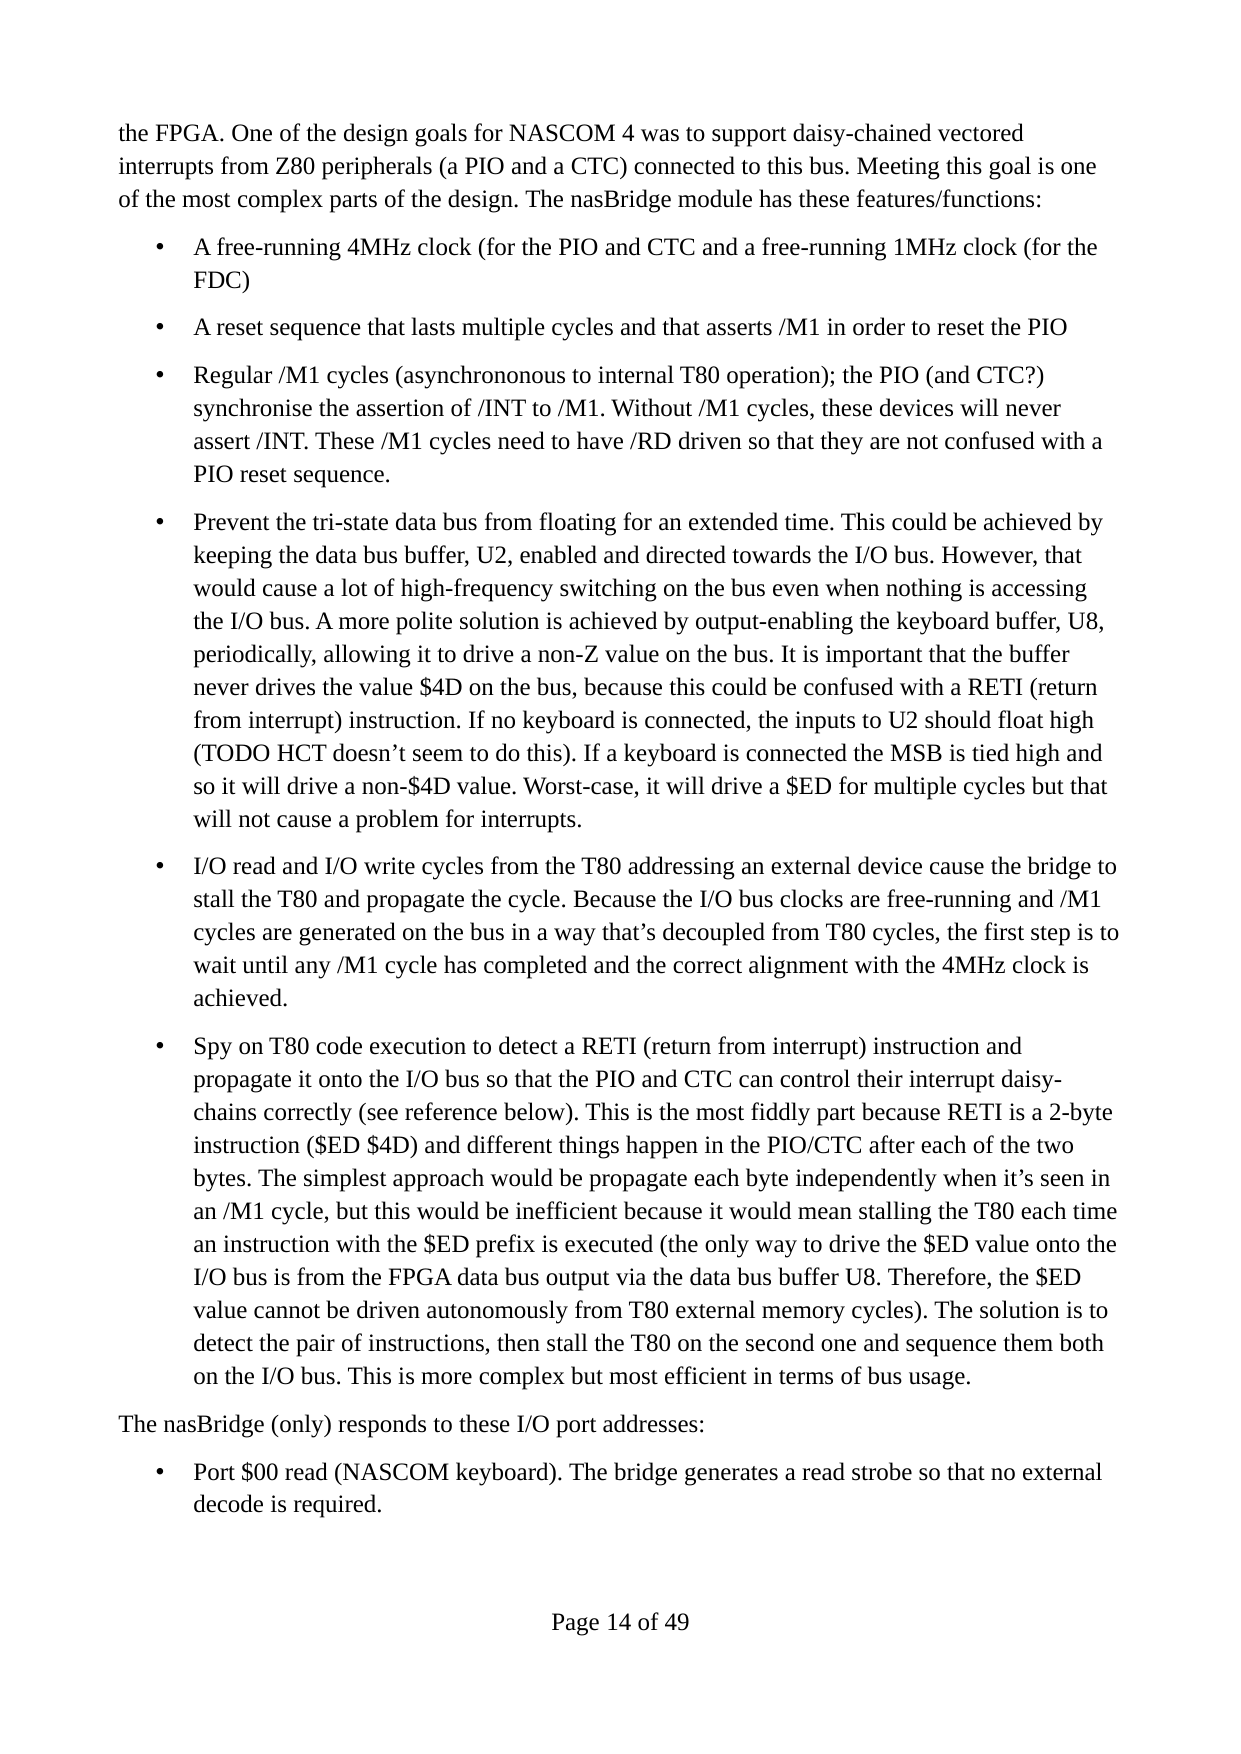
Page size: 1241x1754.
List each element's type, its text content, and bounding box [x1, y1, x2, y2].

list Regular /M1 cycles (asynchrononous to internal T80 operation); the PIO (and CTC?) synchronise the assertion of /INT to /M1. Without /M1 cycles, these devices will never assert /INT. These /M1 cycles need to have /RD driven so that they are not confused with a PIO reset sequence. [156, 360, 1122, 488]
list Spy on T80 code execution to detect a RETI (return from interrupt) instruction and propagate it onto the I/O bus so that the PIO and CTC can control their interrupt daisy-chains correctly (see reference below). This is the most fiddly part because RETI is a 2-byte instruction ($ED $4D) and different things happen in the PIO/CTC after each of the two bytes. The simplest approach would be propagate each byte independently when it’s seen in an /M1 cycle, but this would be inefficient because it would mean stalling the T80 each time an instruction with the $ED prefix is executed (the only way to drive the $ED value onto the I/O bus is from the FPGA data bus output via the data bus buffer U8. Therefore, the $ED value cannot be driven autonomously from T80 external memory cycles). The solution is to detect the pair of instructions, then stall the T80 on the second one and sequence them both on the I/O bus. This is more complex but most efficient in terms of bus usage. [156, 1031, 1122, 1390]
text The nasBridge (only) responds to these I/O port addresses: [118, 1409, 1122, 1438]
list A reset sequence that lasts multiple cycles and that asserts /M1 in order to reset the PIO [156, 312, 1122, 341]
text the FPGA. One of the design goals for NASCOM 4 was to support daisy-chained vectored interrupts from Z80 peripherals (a PIO and a CTC) connected to this bus. Meeting this goal is one of the most complex parts of the design. The nasBridge module has these features/functions: [118, 118, 1122, 213]
list A free-running 4MHz clock (for the PIO and CTC and a free-running 1MHz clock (for the FDC) [156, 232, 1122, 293]
list I/O read and I/O write cycles from the T80 addressing an external device cause the bridge to stall the T80 and propagate the cycle. Because the I/O bus clocks are free-running and /M1 cycles are generated on the bus in a way that’s decoupled from T80 cycles, the first step is to wait until any /M1 cycle has completed and the correct alignment with the 4MHz clock is achieved. [156, 851, 1122, 1012]
list Prevent the tri-state data bus from floating for an extended time. This could be achieved by keeping the data bus buffer, U2, enabled and directed towards the I/O bus. However, that would cause a lot of high-frequency switching on the bus even when nothing is accessing the I/O bus. A more polite solution is achieved by output-enabling the keyboard buffer, U8, periodically, allowing it to drive a non-Z value on the bus. It is important that the buffer never drives the value $4D on the bus, because this could be confused with a RETI (return from interrupt) instruction. If no keyboard is connected, the inputs to U2 should float high (TODO HCT doesn’t seem to do this). If a keyboard is connected the MSB is tied high and so it will drive a non-$4D value. Worst-case, it will drive a $ED for multiple cycles but that will not cause a problem for interrupts. [156, 507, 1122, 833]
list Port $00 read (NASCOM keyboard). The bridge generates a read strobe so that no external decode is required. [156, 1457, 1122, 1518]
